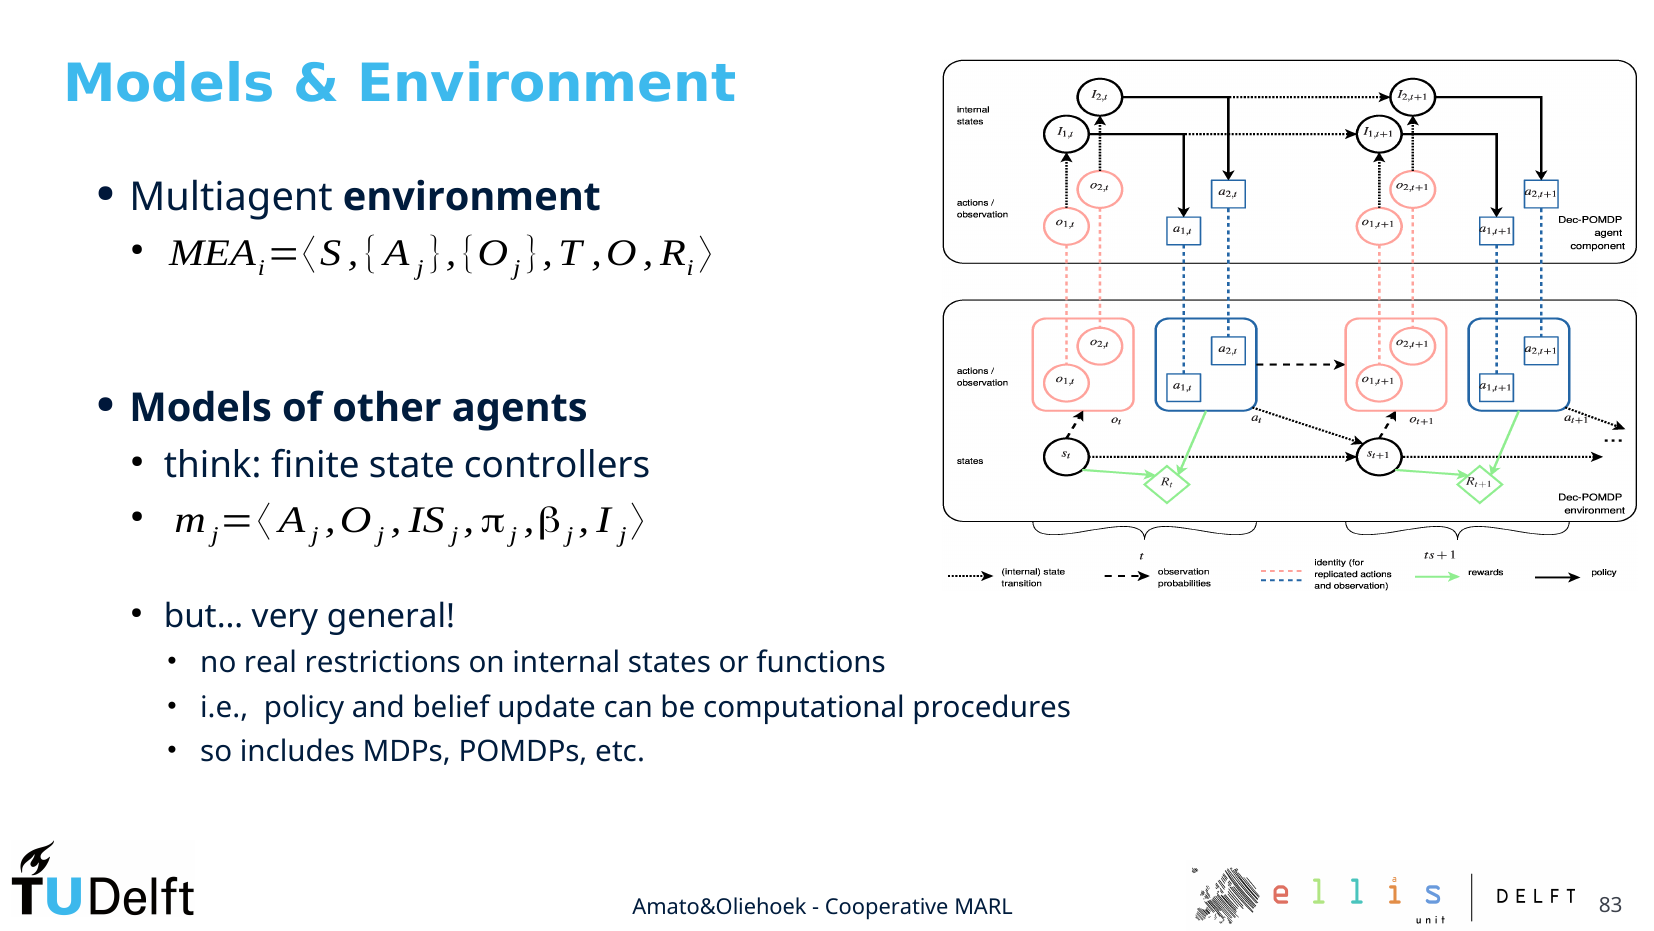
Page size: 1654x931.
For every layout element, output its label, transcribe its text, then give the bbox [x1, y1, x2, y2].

title Models & Environment [63, 12, 1571, 112]
chart [168, 499, 651, 547]
picture [942, 59, 1638, 591]
picture [1186, 860, 1580, 931]
list Multiagent environment Models of other agents think: finite state controllers but… very general! no real restrictions on internal states or functions i.e., policy and belief update can be computational procedures so includes MDPs, POMDPs, etc. [82, 170, 1571, 769]
picture [11, 840, 195, 917]
chart [161, 232, 718, 280]
